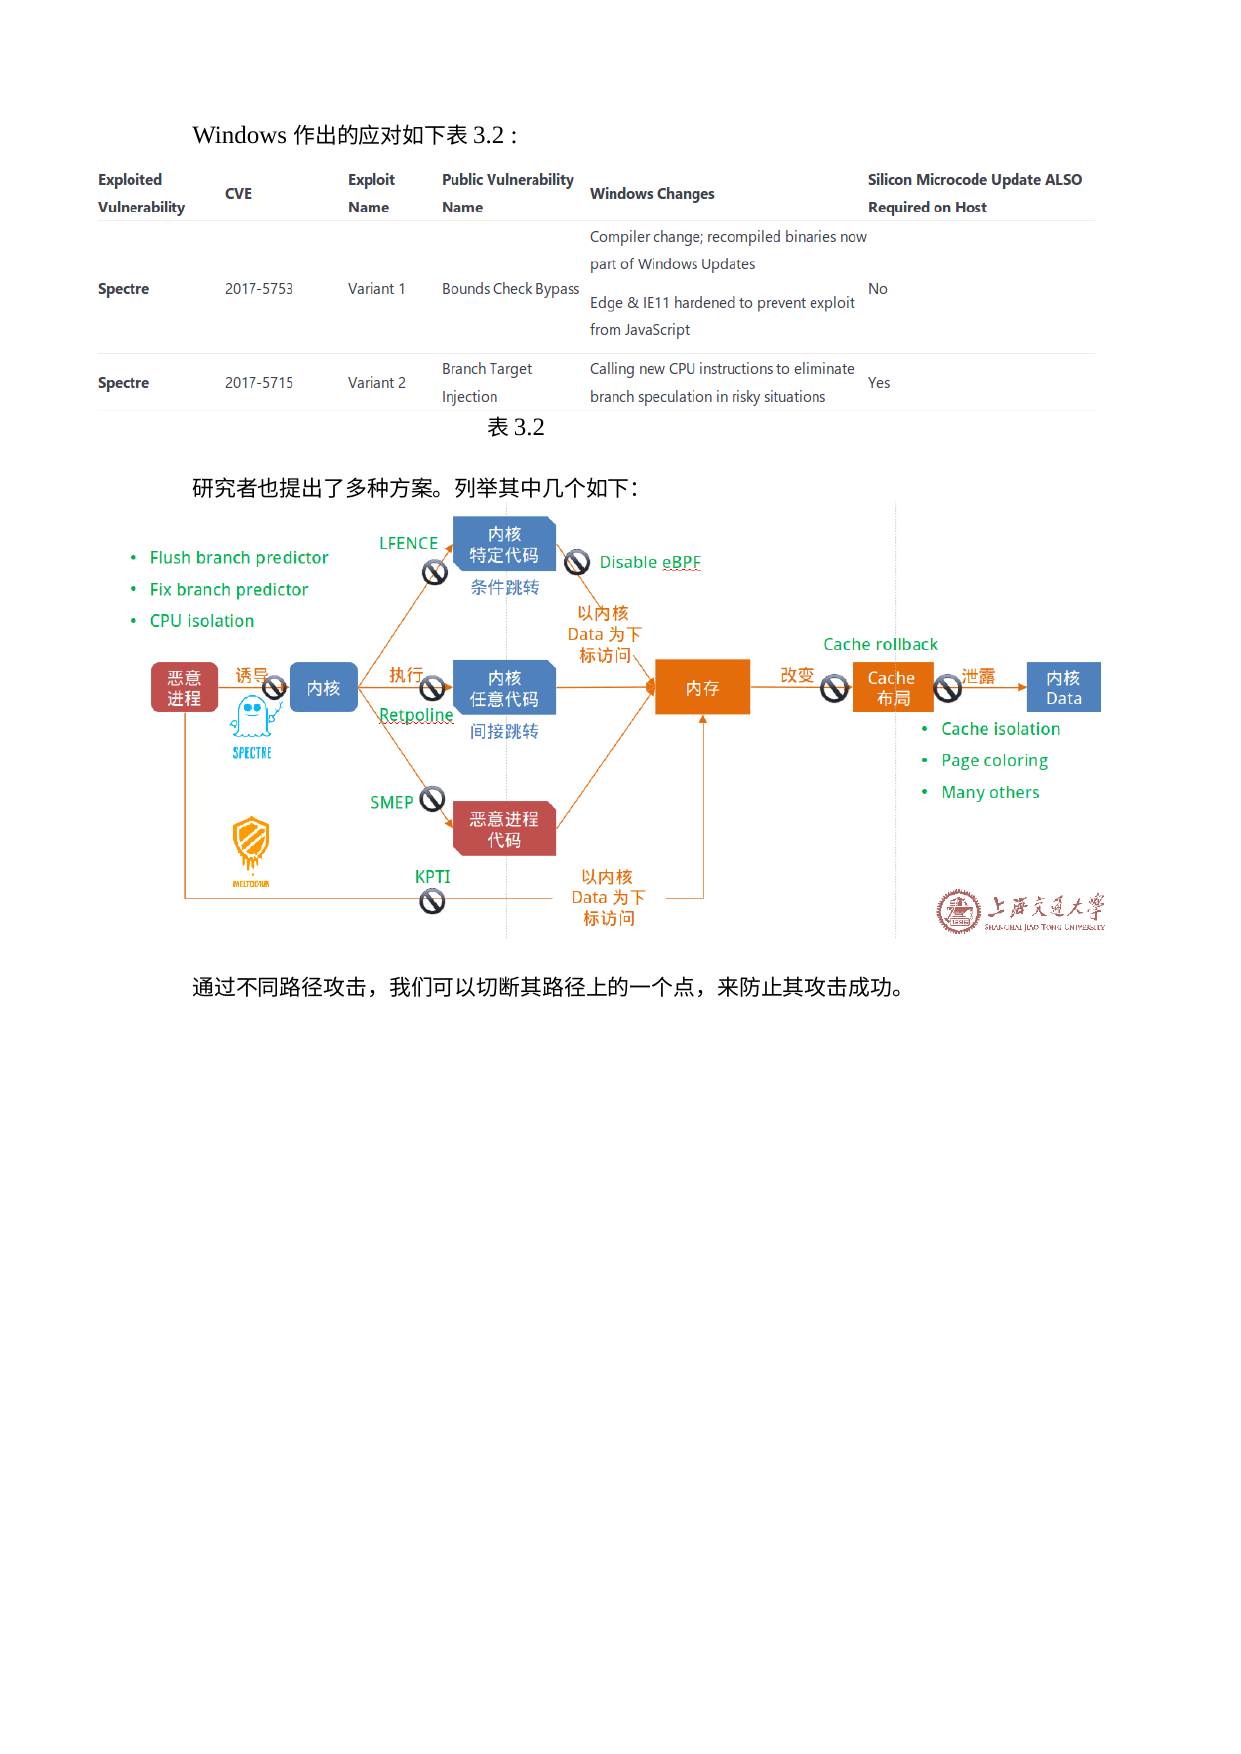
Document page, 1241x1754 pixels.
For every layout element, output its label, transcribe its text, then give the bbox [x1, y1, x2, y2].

text 通过不同路径攻击，我们可以切断其路径上的一个点，来防止其攻击成功。 [118, 970, 1122, 1002]
picture [118, 502, 1123, 942]
text Windows 作出的应对如下表 3.2 : [118, 118, 1122, 150]
picture [91, 162, 1096, 411]
text 研究者也提出了多种方案。列举其中几个如下： [118, 471, 1122, 502]
text 表3.2 [118, 150, 1122, 442]
